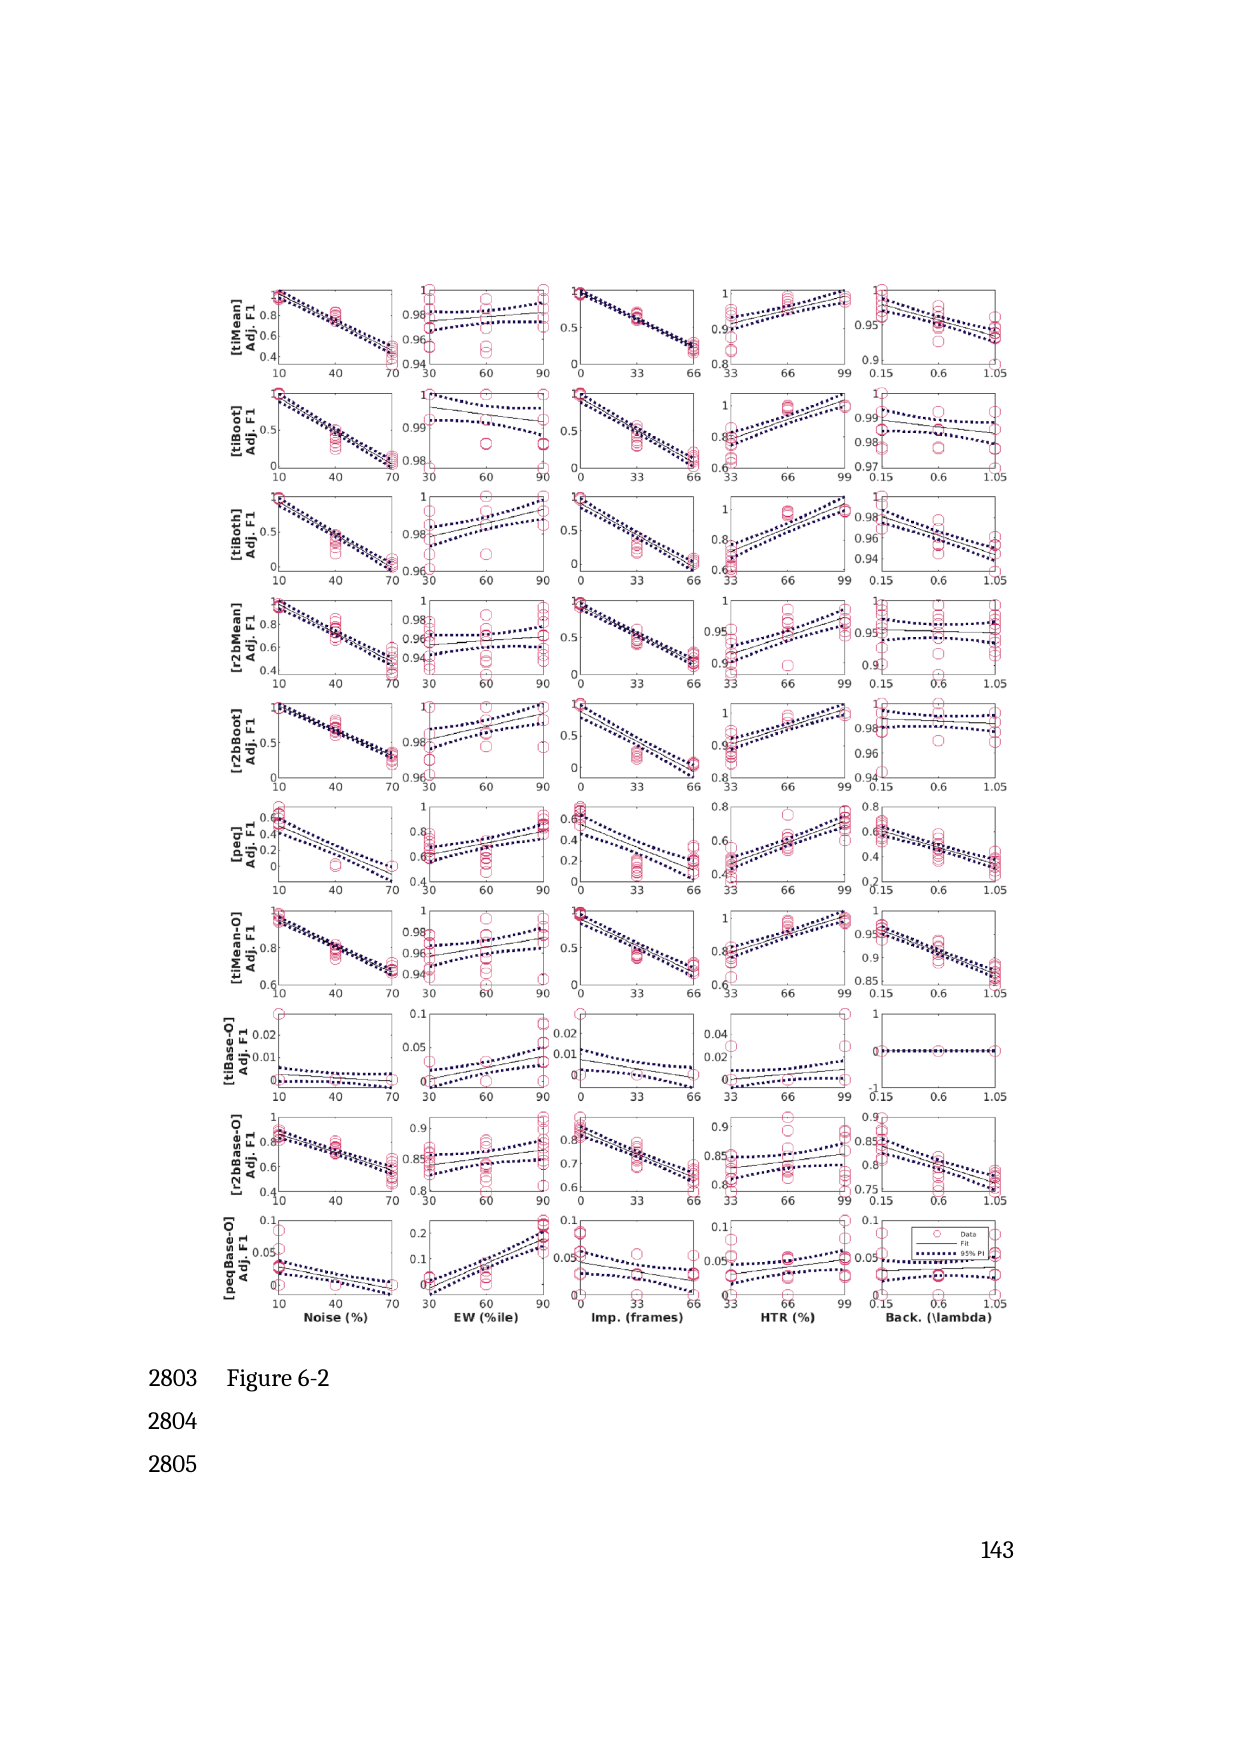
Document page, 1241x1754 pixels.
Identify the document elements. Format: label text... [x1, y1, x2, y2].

picture [158, 247, 1083, 1350]
text Figure 6-2 [226, 1350, 1014, 1392]
